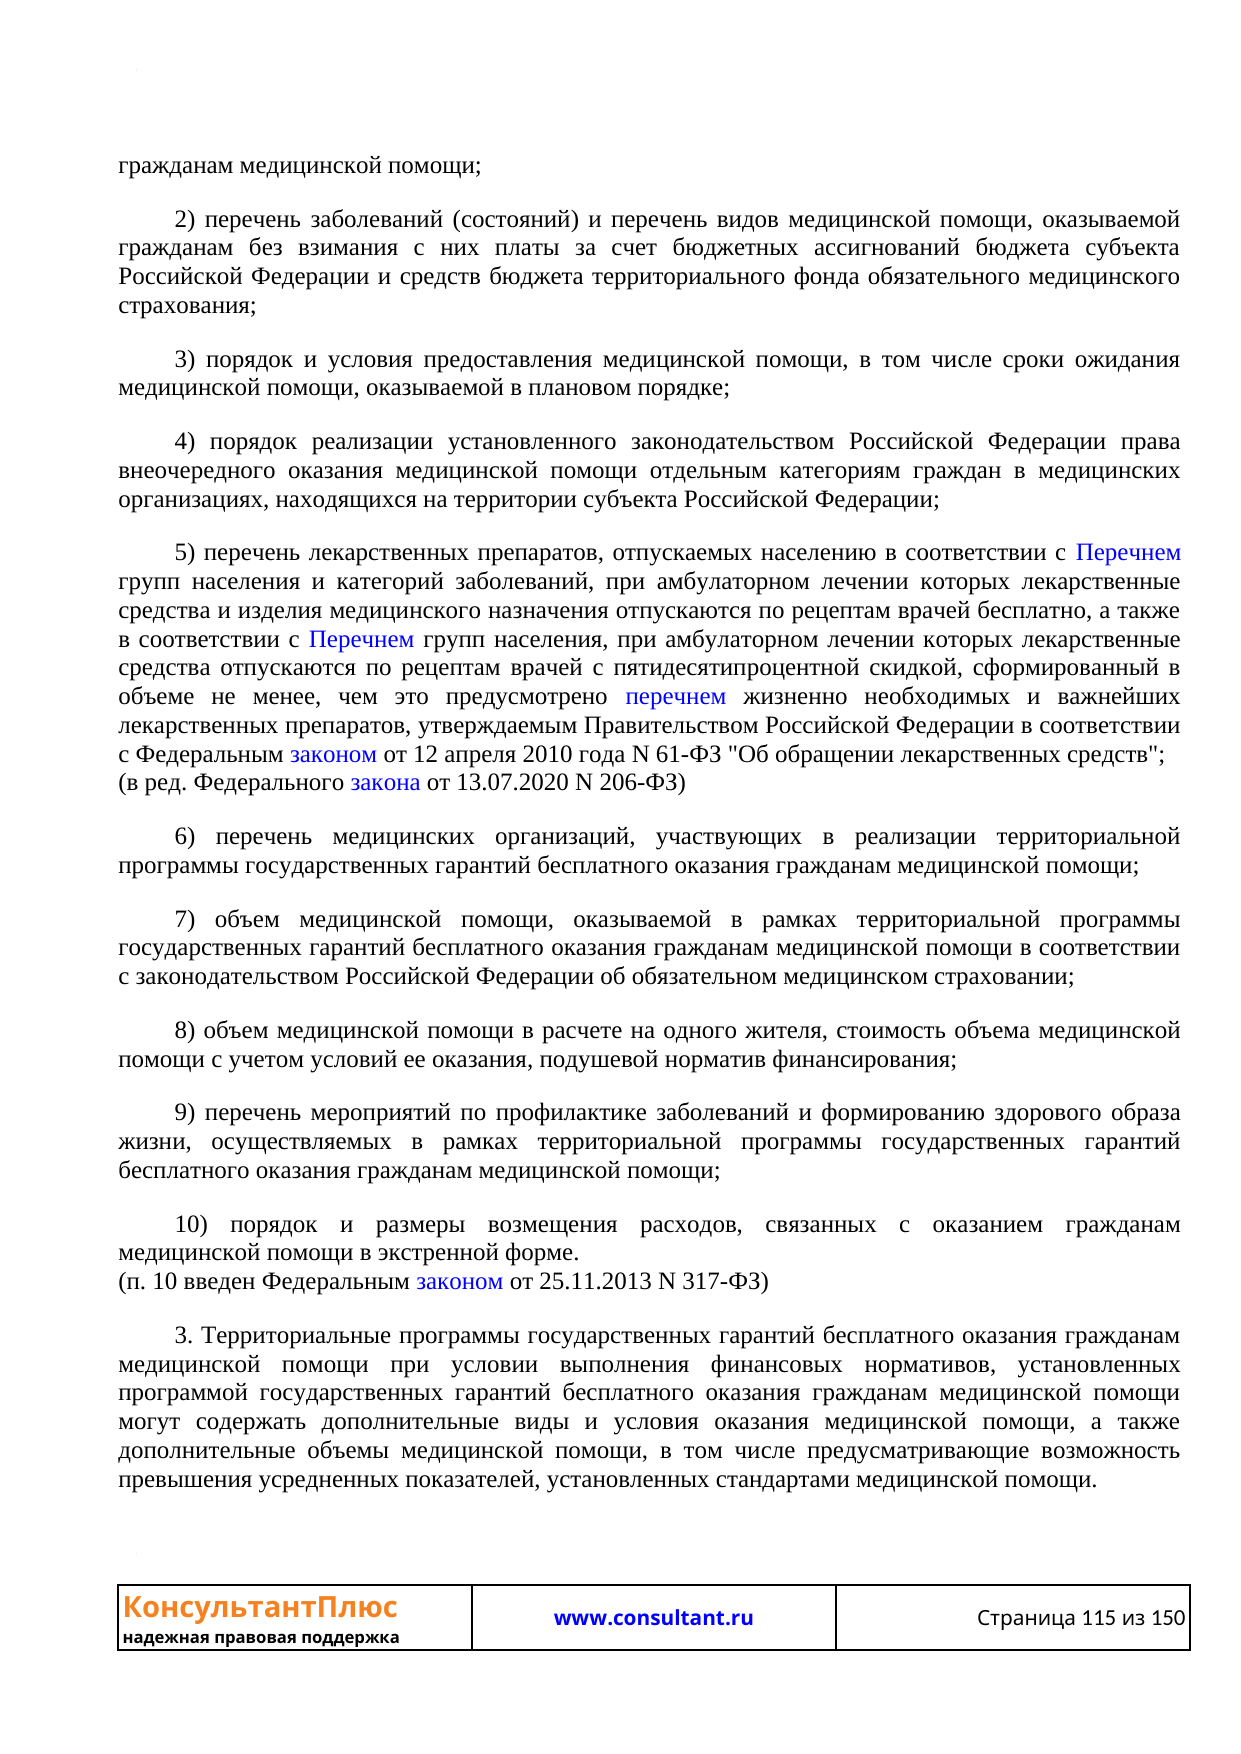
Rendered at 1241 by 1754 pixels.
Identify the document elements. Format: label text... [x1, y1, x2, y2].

text 5) перечень лекарственных препаратов, отпускаемых населению в соответствии с Перечнем групп населения и категорий заболеваний, при амбулаторном лечении которых лекарственные средства и изделия медицинского назначения отпускаются по рецептам врачей бесплатно, а также в соответствии с Перечнем групп населения, при амбулаторном лечении которых лекарственные средства отпускаются по рецептам врачей с пятидесятипроцентной скидкой, сформированный в объеме не менее, чем это предусмотрено перечнем жизненно необходимых и важнейших лекарственных препаратов, утверждаемым Правительством Российской Федерации в соответствии с Федеральным законом от 12 апреля 2010 года N 61-ФЗ "Об обращении лекарственных средств"; [118, 537, 1181, 767]
text (в ред. Федерального закона от 13.07.2020 N 206-ФЗ) [118, 767, 1181, 796]
text 10) порядок и размеры возмещения расходов, связанных с оказанием гражданам медицинской помощи в экстренной форме. [118, 1209, 1181, 1266]
text 4) порядок реализации установленного законодательством Российской Федерации права внеочередного оказания медицинской помощи отдельным категориям граждан в медицинских организациях, находящихся на территории субъекта Российской Федерации; [118, 426, 1181, 512]
text 8) объем медицинской помощи в расчете на одного жителя, стоимость объема медицинской помощи с учетом условий ее оказания, подушевой норматив финансирования; [118, 1015, 1181, 1072]
text 7) объем медицинской помощи, оказываемой в рамках территориальной программы государственных гарантий бесплатного оказания гражданам медицинской помощи в соответствии с законодательством Российской Федерации об обязательном медицинском страховании; [118, 904, 1181, 990]
text 3) порядок и условия предоставления медицинской помощи, в том числе сроки ожидания медицинской помощи, оказываемой в плановом порядке; [118, 344, 1181, 401]
text (п. 10 введен Федеральным законом от 25.11.2013 N 317-ФЗ) [118, 1266, 1181, 1295]
text 3. Территориальные программы государственных гарантий бесплатного оказания гражданам медицинской помощи при условии выполнения финансовых нормативов, установленных программой государственных гарантий бесплатного оказания гражданам медицинской помощи могут содержать дополнительные виды и условия оказания медицинской помощи, а также дополнительные объемы медицинской помощи, в том числе предусматривающие возможность превышения усредненных показателей, установленных стандартами медицинской помощи. [118, 1320, 1181, 1492]
text гражданам медицинской помощи; [118, 150, 1181, 179]
text 6) перечень медицинских организаций, участвующих в реализации территориальной программы государственных гарантий бесплатного оказания гражданам медицинской помощи; [118, 821, 1181, 879]
text 9) перечень мероприятий по профилактике заболеваний и формированию здорового образа жизни, осуществляемых в рамках территориальной программы государственных гарантий бесплатного оказания гражданам медицинской помощи; [118, 1097, 1181, 1184]
text 2) перечень заболеваний (состояний) и перечень видов медицинской помощи, оказываемой гражданам без взимания с них платы за счет бюджетных ассигнований бюджета субъекта Российской Федерации и средств бюджета территориального фонда обязательного медицинского страхования; [118, 204, 1181, 319]
